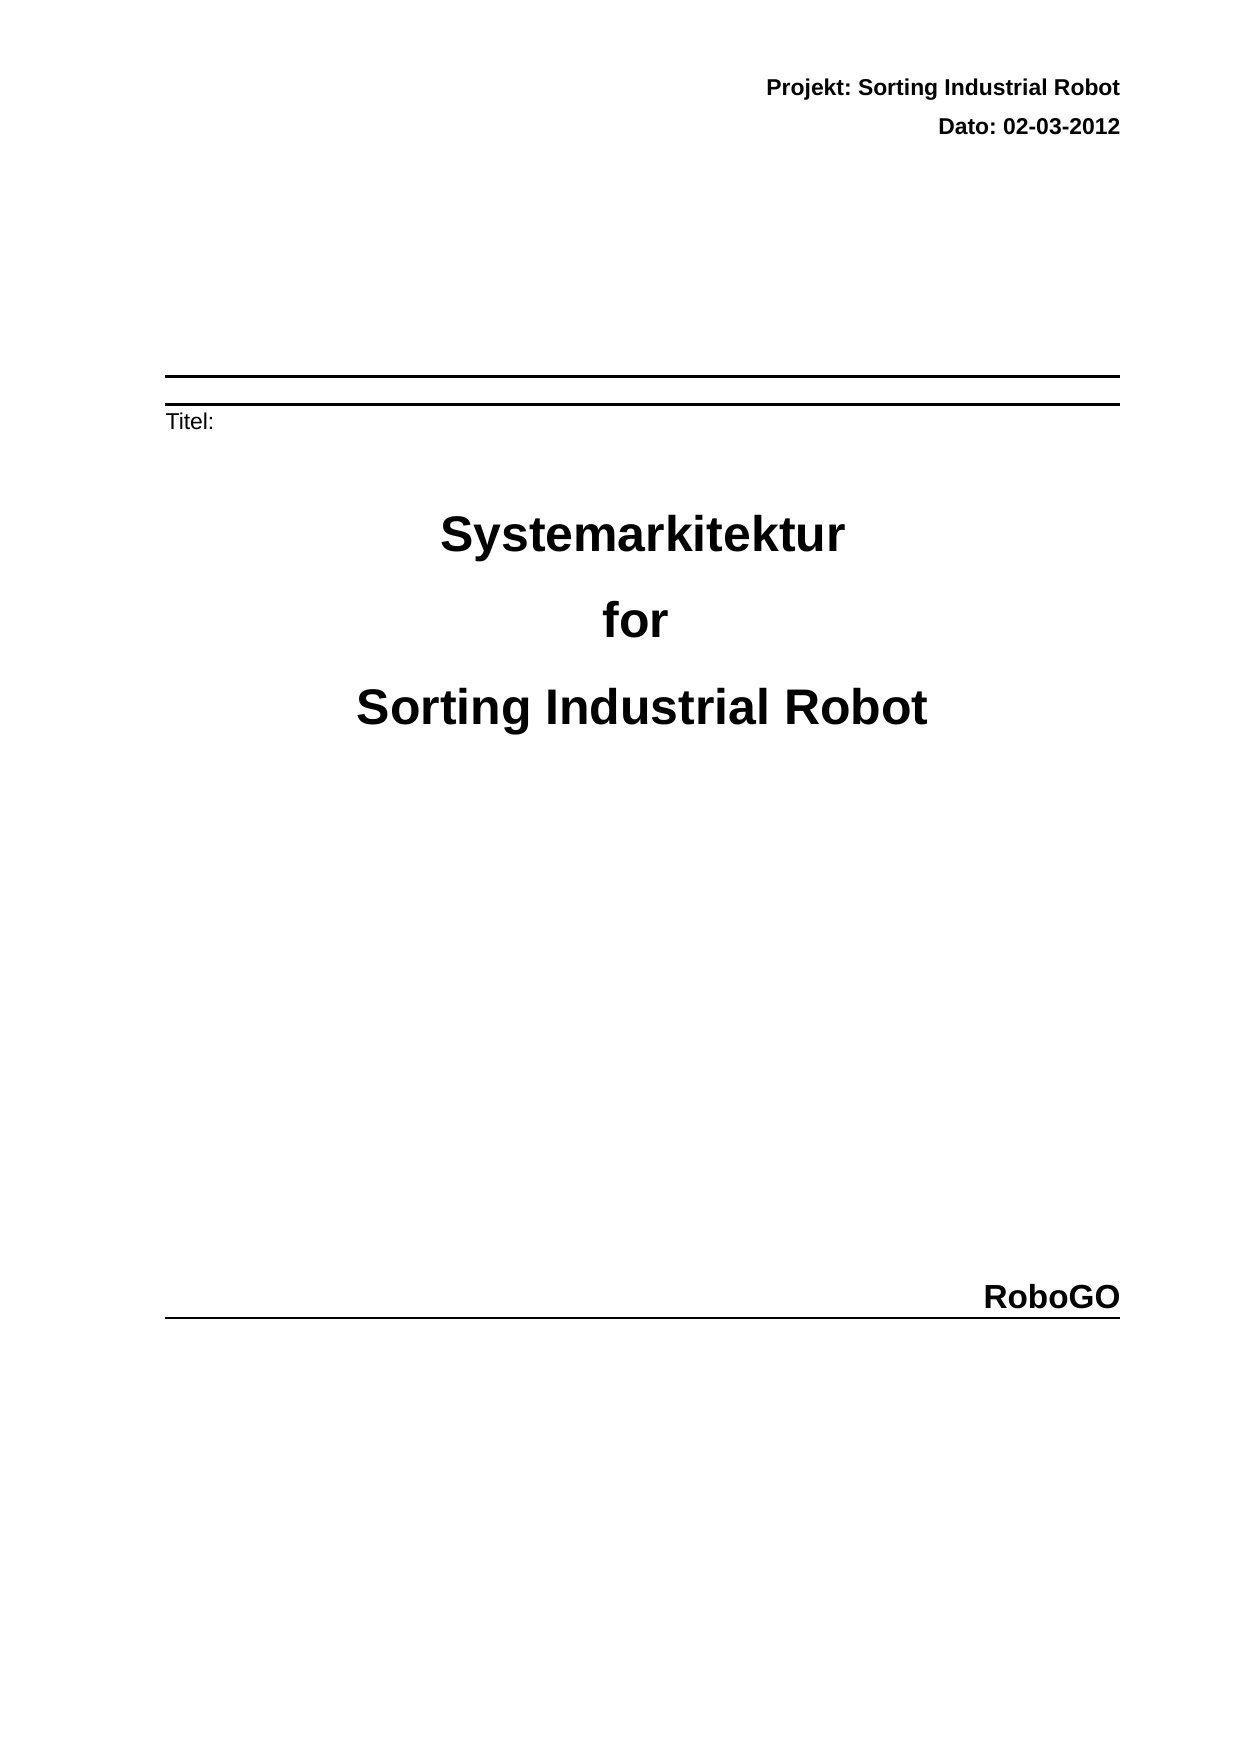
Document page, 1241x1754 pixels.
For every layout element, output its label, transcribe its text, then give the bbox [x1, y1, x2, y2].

text for [165, 591, 1120, 648]
text Sorting Industrial Robot [165, 677, 1120, 735]
text RoboGO [165, 1277, 1120, 1317]
text Projekt: Sorting Industrial Robot [709, 74, 1120, 100]
text Titel: [165, 406, 1120, 434]
text Systemarkitektur [165, 505, 1120, 562]
text Dato: 02-03-2012 [165, 113, 1120, 140]
